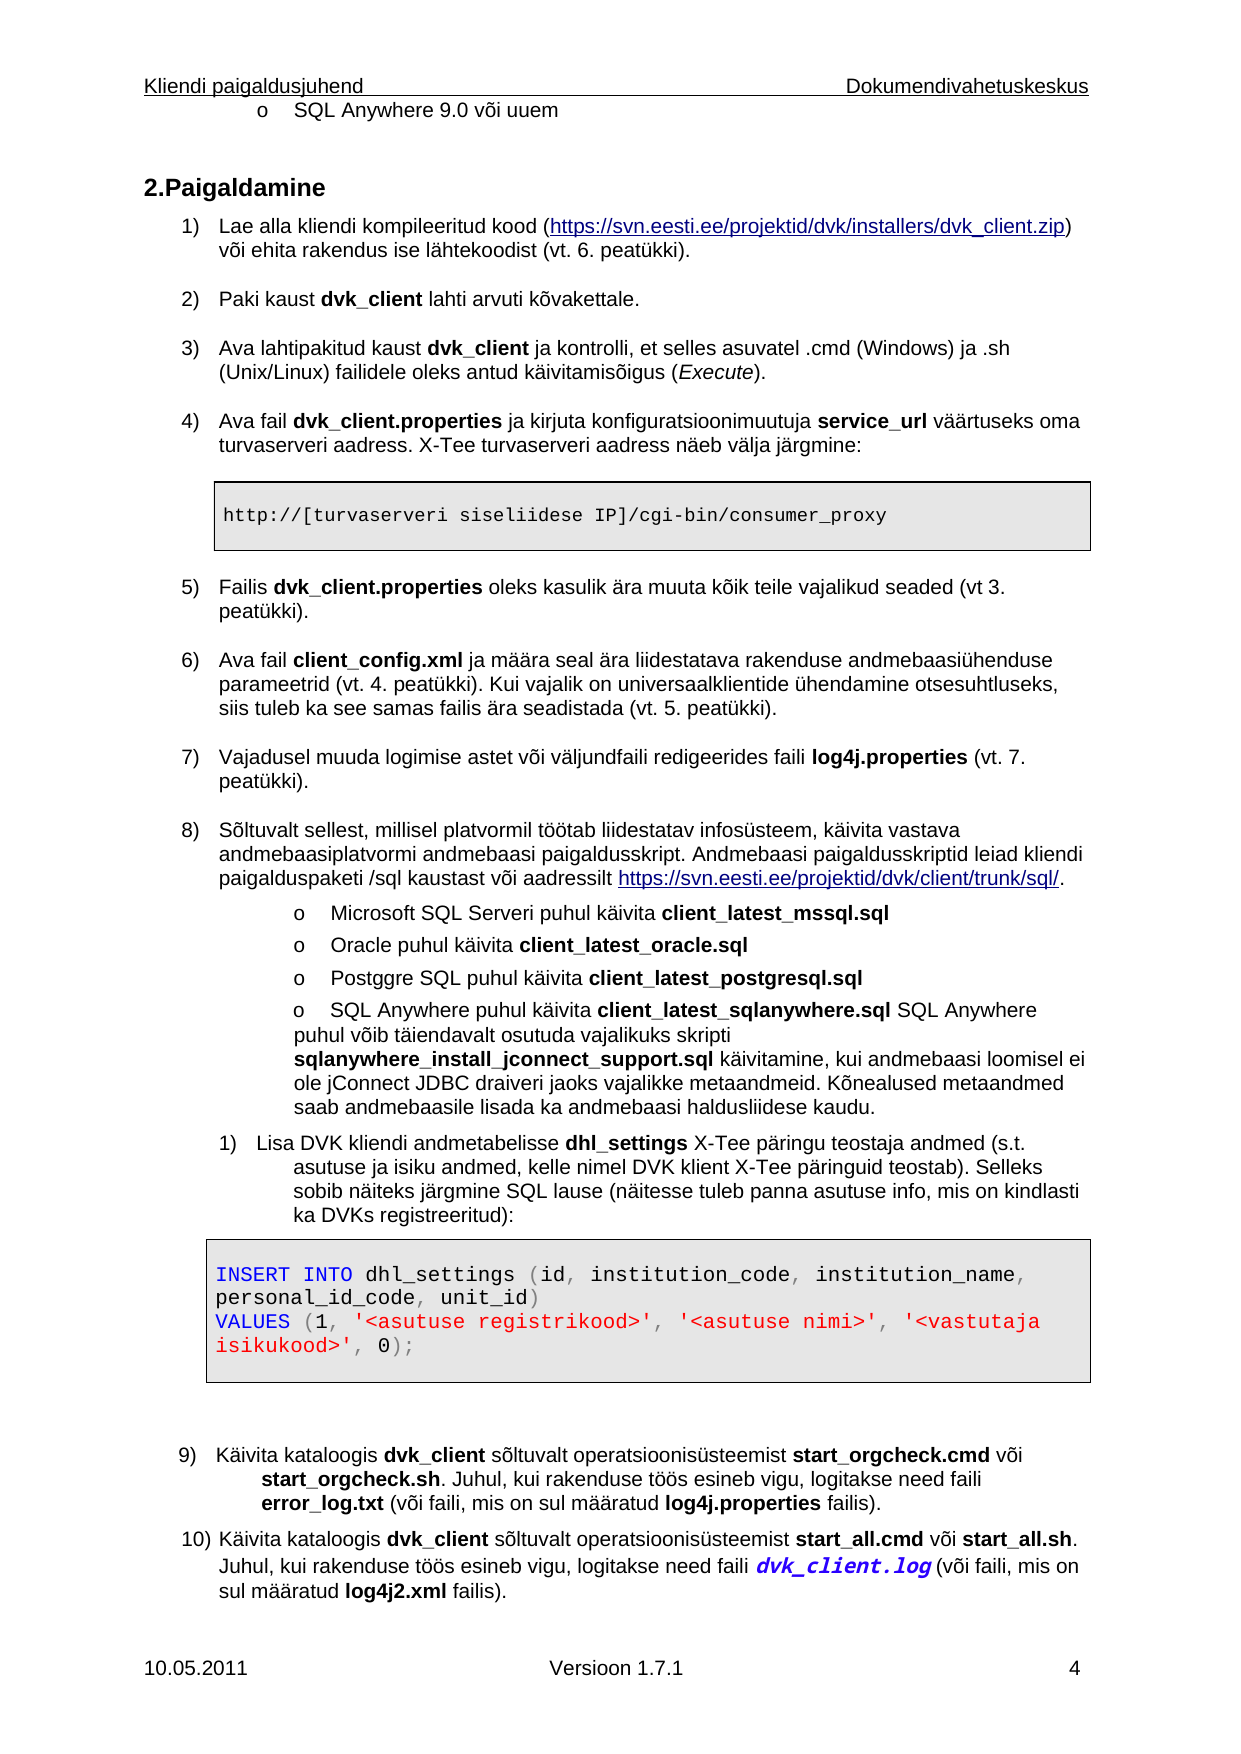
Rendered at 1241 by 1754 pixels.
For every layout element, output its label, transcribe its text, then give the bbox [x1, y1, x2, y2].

list SQL Anywhere 9.0 või uuem [256, 98, 1092, 123]
list Oracle puhul käivita client_latest_oracle.sql [293, 933, 1092, 959]
text INSERT INTO dhl_settings (id, institution_code, institution_name, personal_id_code, unit_id) [207, 1261, 1090, 1308]
list Lisa DVK kliendi andmetabelisse dhl_settings X-Tee päringu teostaja andmed (s.t. asutuse ja isiku andmed, kelle nimel DVK klient X-Tee päringuid teostab). Selleks sobib näiteks järgmine SQL lause (näitesse tuleb panna asutuse info, mis on kindlasti ka DVKs registreeritud): [218, 1131, 1092, 1227]
list Ava lahtipakitud kaust dvk_client ja kontrolli, et selles asuvatel .cmd (Windows) ja .sh (Unix/Linux) failidele oleks antud käivitamisõigus (Execute). [181, 336, 1092, 383]
list Ava fail dvk_client.properties ja kirjuta konfiguratsioonimuutuja service_url väärtuseks oma turvaserveri aadress. X-Tee turvaserveri aadress näeb välja järgmine: [181, 408, 1092, 456]
list Failis dvk_client.properties oleks kasulik ära muuta kõik teile vajalikud seaded (vt 3. peatükki). [181, 575, 1092, 623]
subtitle Paigaldamine [144, 172, 1092, 201]
list Paki kaust dvk_client lahti arvuti kõvakettale. [181, 287, 1092, 311]
list Käivita kataloogis dvk_client sõltuvalt operatsioonisüsteemist start_orgcheck.cmd või start_orgcheck.sh. Juhul, kui rakenduse töös esineb vigu, logitakse need faili error_log.txt (või faili, mis on sul määratud log4j.properties failis). [178, 1443, 1092, 1515]
list Microsoft SQL Serveri puhul käivita client_latest_mssql.sql [293, 901, 1092, 927]
text VALUES (1, '<asutuse registrikood>', '<asutuse nimi>', '<vastutaja isikukood>', 0); [207, 1308, 1090, 1355]
list Lae alla kliendi kompileeritud kood (https://svn.eesti.ee/projektid/dvk/installers/dvk_client.zip) või ehita rakendus ise lähtekoodist (vt. 6. peatükki). [181, 214, 1092, 262]
list Ava fail client_config.xml ja määra seal ära liidestatava rakenduse andmebaasiühenduse parameetrid (vt. 4. peatükki). Kui vajalik on universaalklientide ühendamine otsesuhtluseks, siis tuleb ka see samas failis ära seadistada (vt. 5. peatükki). [181, 648, 1092, 720]
list SQL Anywhere puhul käivita client_latest_sqlanywhere.sql SQL Anywhere puhul võib täiendavalt osutuda vajalikuks skripti sqlanywhere_install_jconnect_support.sql käivitamine, kui andmebaasi loomisel ei ole jConnect JDBC draiveri jaoks vajalikke metaandmeid. Kõnealused metaandmed saab andmebaasile lisada ka andmebaasi haldusliidese kaudu. [256, 997, 1092, 1119]
list Vajadusel muuda logimise astet või väljundfaili redigeerides faili log4j.properties (vt. 7. peatükki). [181, 745, 1092, 793]
list Sõltuvalt sellest, millisel platvormil töötab liidestatav infosüsteem, käivita vastava andmebaasiplatvormi andmebaasi paigaldusskript. Andmebaasi paigaldusskriptid leiad kliendi paigalduspaketi /sql kaustast või aadressilt https://svn.eesti.ee/projektid/dvk/client/trunk/sql/. [181, 818, 1092, 889]
list Postggre SQL puhul käivita client_latest_postgresql.sql [293, 965, 1092, 991]
list Käivita kataloogis dvk_client sõltuvalt operatsioonisüsteemist start_all.cmd või start_all.sh. Juhul, kui rakenduse töös esineb vigu, logitakse need faili dvk_client.log (või faili, mis on sul määratud log4j2.xml failis). [181, 1527, 1092, 1603]
text http://[turvaserveri siseliidese IP]/cgi-bin/consumer_proxy [215, 503, 1090, 524]
